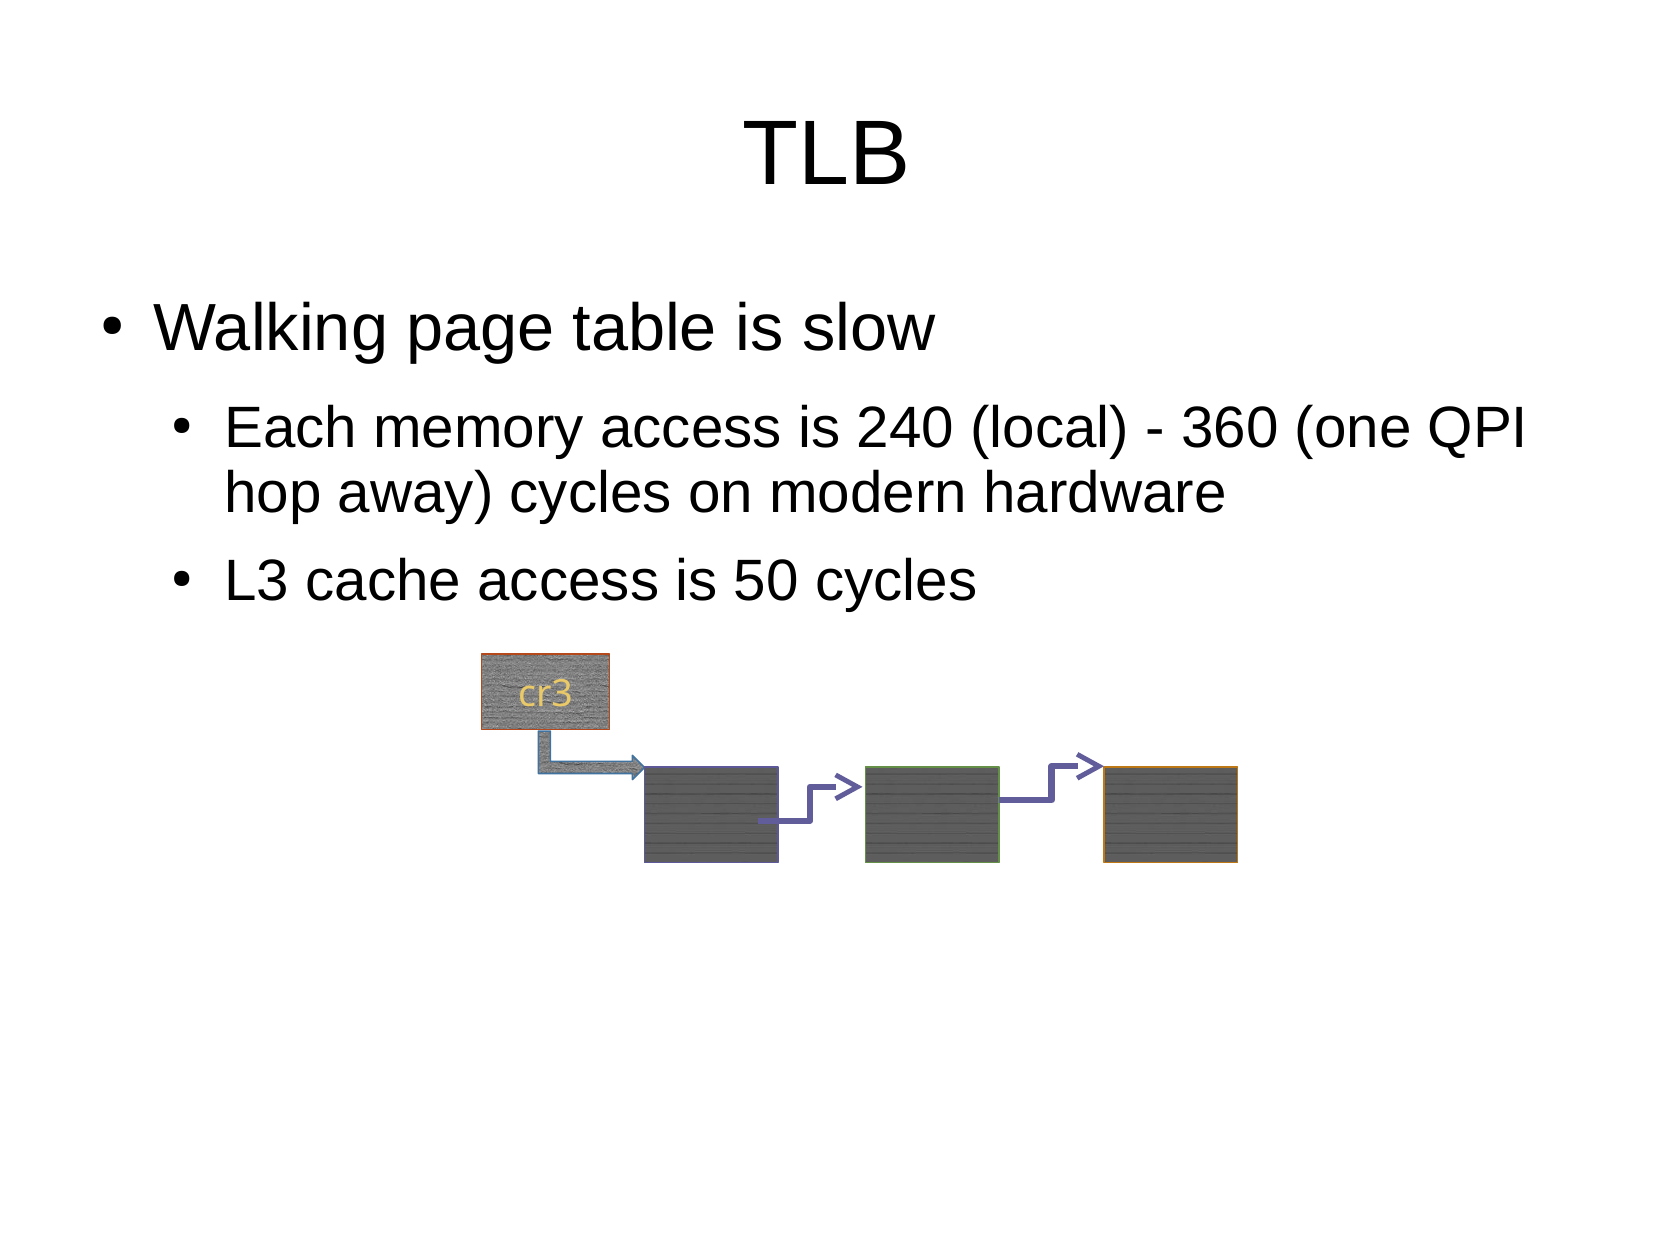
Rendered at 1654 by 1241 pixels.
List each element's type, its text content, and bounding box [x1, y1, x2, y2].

title TLB [82, 49, 1571, 257]
text_box [1104, 766, 1238, 863]
text_box [865, 766, 1000, 863]
text_box cr3 [481, 654, 610, 730]
list Walking page table is slow Each memory access is 240 (local) - 360 (one QPI hop away) cycles on modern hardware L3 cache access is 50 cycles [82, 290, 1571, 1010]
text_box [538, 731, 778, 863]
